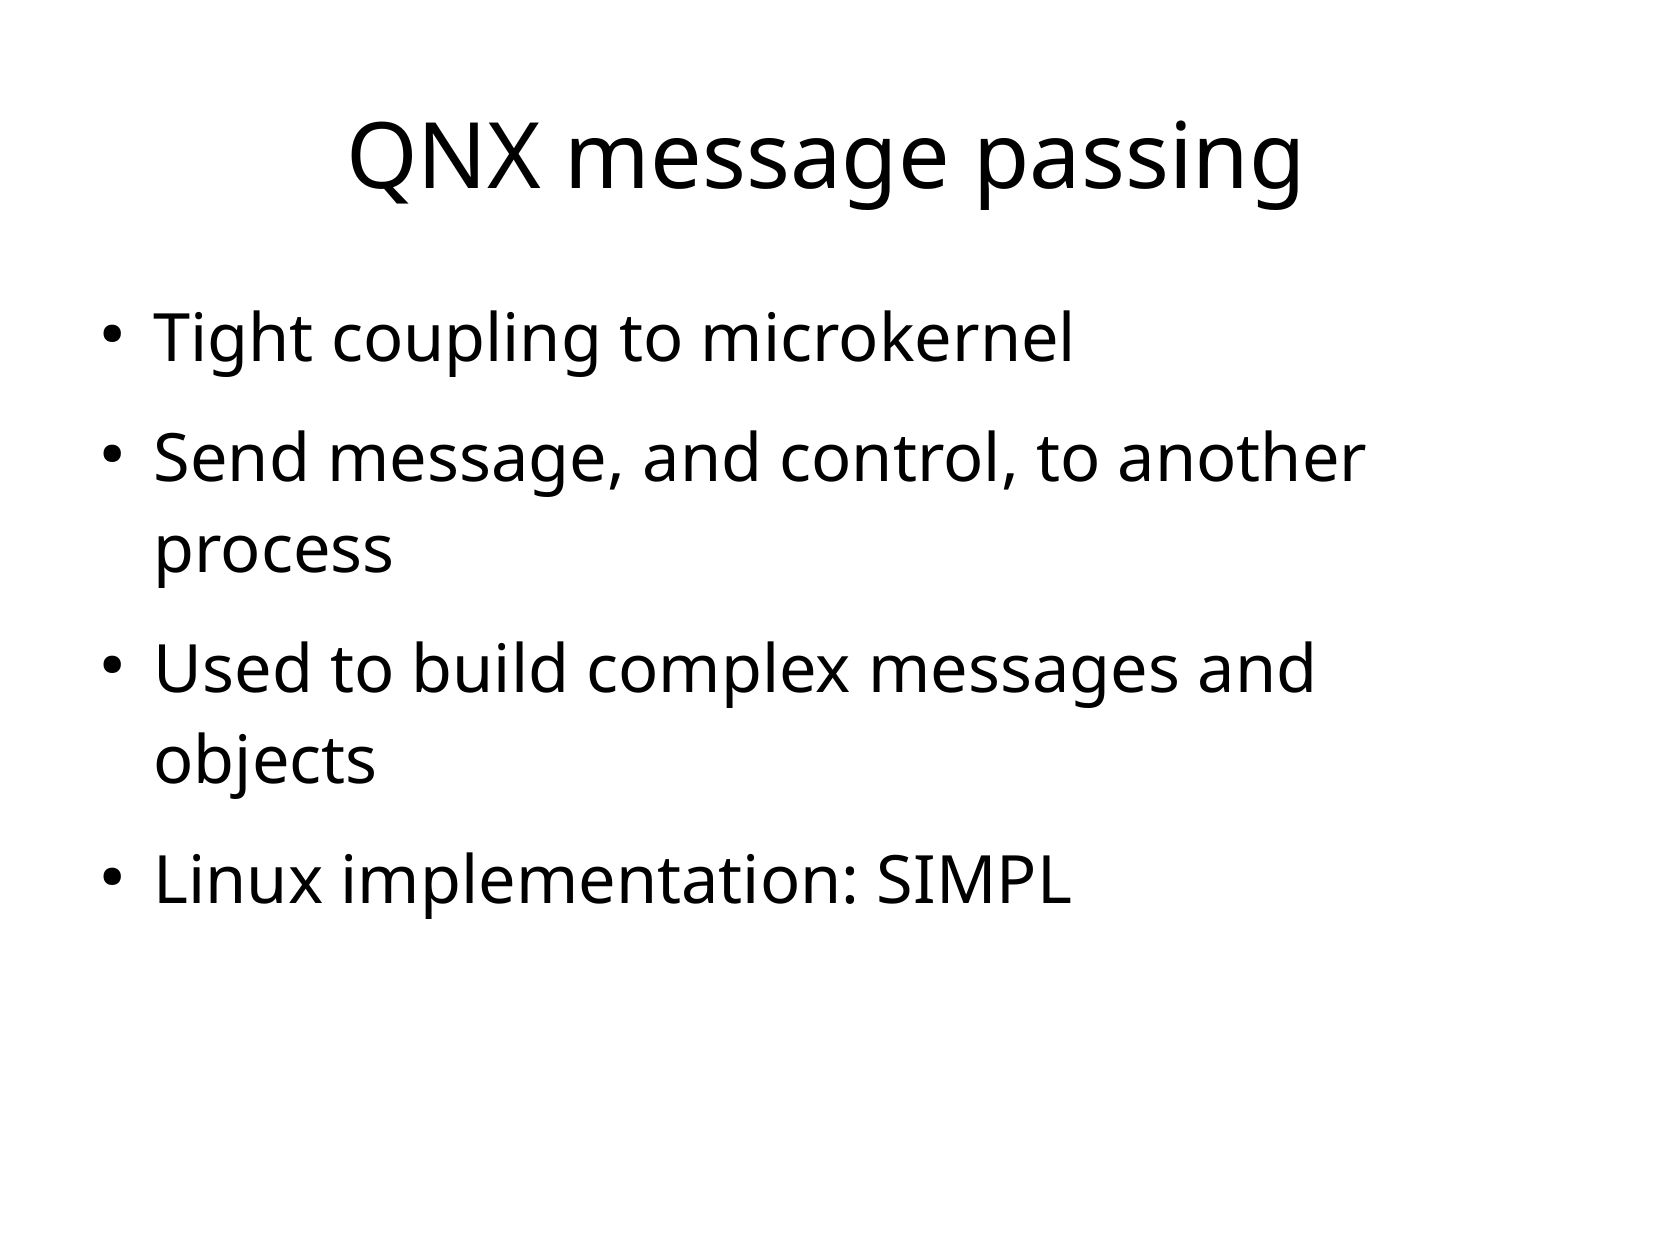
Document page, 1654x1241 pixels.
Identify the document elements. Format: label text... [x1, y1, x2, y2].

title QNX message passing [82, 49, 1571, 257]
list Tight coupling to microkernel Send message, and control, to another process Used to build complex messages and objects Linux implementation: SIMPL [82, 290, 1538, 1010]
